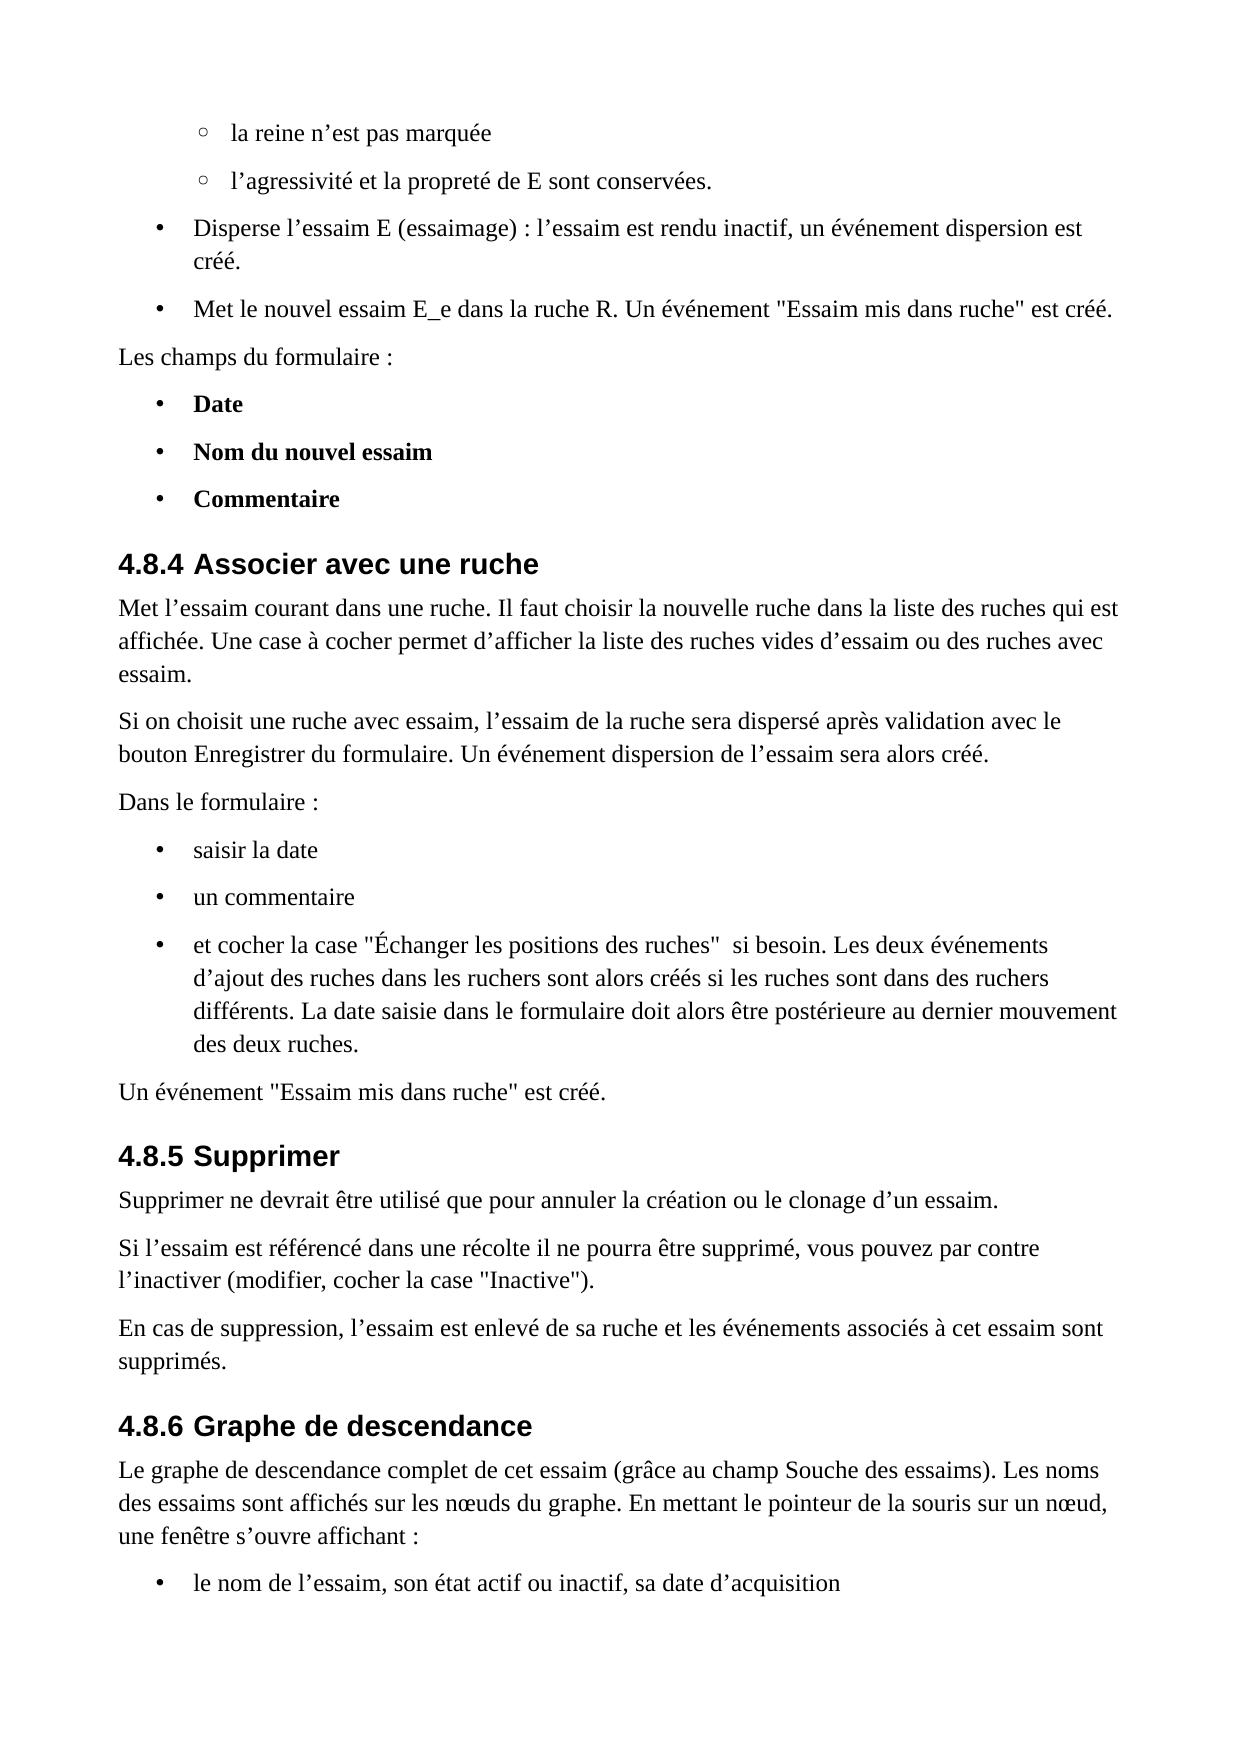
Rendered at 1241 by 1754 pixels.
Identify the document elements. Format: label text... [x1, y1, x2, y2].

list le nom de l’essaim, son état actif ou inactif, sa date d’acquisition [156, 1568, 1122, 1597]
list Commentaire [156, 484, 1122, 513]
subtitle Graphe de descendance [118, 1408, 1122, 1442]
subtitle Associer avec une ruche [118, 547, 1122, 580]
list Disperse l’essaim E (essaimage) : l’essaim est rendu inactif, un événement dispersion est créé. [156, 213, 1122, 275]
list l’agressivité et la propreté de E sont conservées. [193, 166, 1122, 194]
text Si l’essaim est référencé dans une récolte il ne pourra être supprimé, vous pouvez par contre l’inactiver (modifier, cocher la case "Inactive"). [118, 1233, 1122, 1294]
list saisir la date [156, 835, 1122, 863]
list Nom du nouvel essaim [156, 437, 1122, 466]
text Dans le formulaire : [118, 787, 1122, 816]
text Met l’essaim courant dans une ruche. Il faut choisir la nouvelle ruche dans la liste des ruches qui est affichée. Une case à cocher permet d’afficher la liste des ruches vides d’essaim ou des ruches avec essaim. [118, 593, 1122, 688]
text Si on choisit une ruche avec essaim, l’essaim de la ruche sera dispersé après validation avec le bouton Enregistrer du formulaire. Un événement dispersion de l’essaim sera alors créé. [118, 706, 1122, 768]
text Un événement "Essaim mis dans ruche" est créé. [118, 1077, 1122, 1105]
list et cocher la case "Échanger les positions des ruches" si besoin. Les deux événements d’ajout des ruches dans les ruchers sont alors créés si les ruches sont dans des ruchers différents. La date saisie dans le formulaire doit alors être postérieure au dernier mouvement des deux ruches. [156, 930, 1122, 1058]
text En cas de suppression, l’essaim est enlevé de sa ruche et les événements associés à cet essaim sont supprimés. [118, 1313, 1122, 1375]
text Les champs du formulaire : [118, 342, 1122, 370]
text Le graphe de descendance complet de cet essaim (grâce au champ Souche des essaims). Les noms des essaims sont affichés sur les nœuds du graphe. En mettant le pointeur de la souris sur un nœud, une fenêtre s’ouvre affichant : [118, 1455, 1122, 1549]
list la reine n’est pas marquée [193, 118, 1122, 147]
list Date [156, 389, 1122, 418]
list un commentaire [156, 882, 1122, 911]
subtitle Supprimer [118, 1139, 1122, 1172]
list Met le nouvel essaim E_e dans la ruche R. Un événement "Essaim mis dans ruche" est créé. [156, 294, 1122, 323]
text Supprimer ne devrait être utilisé que pour annuler la création ou le clonage d’un essaim. [118, 1185, 1122, 1214]
